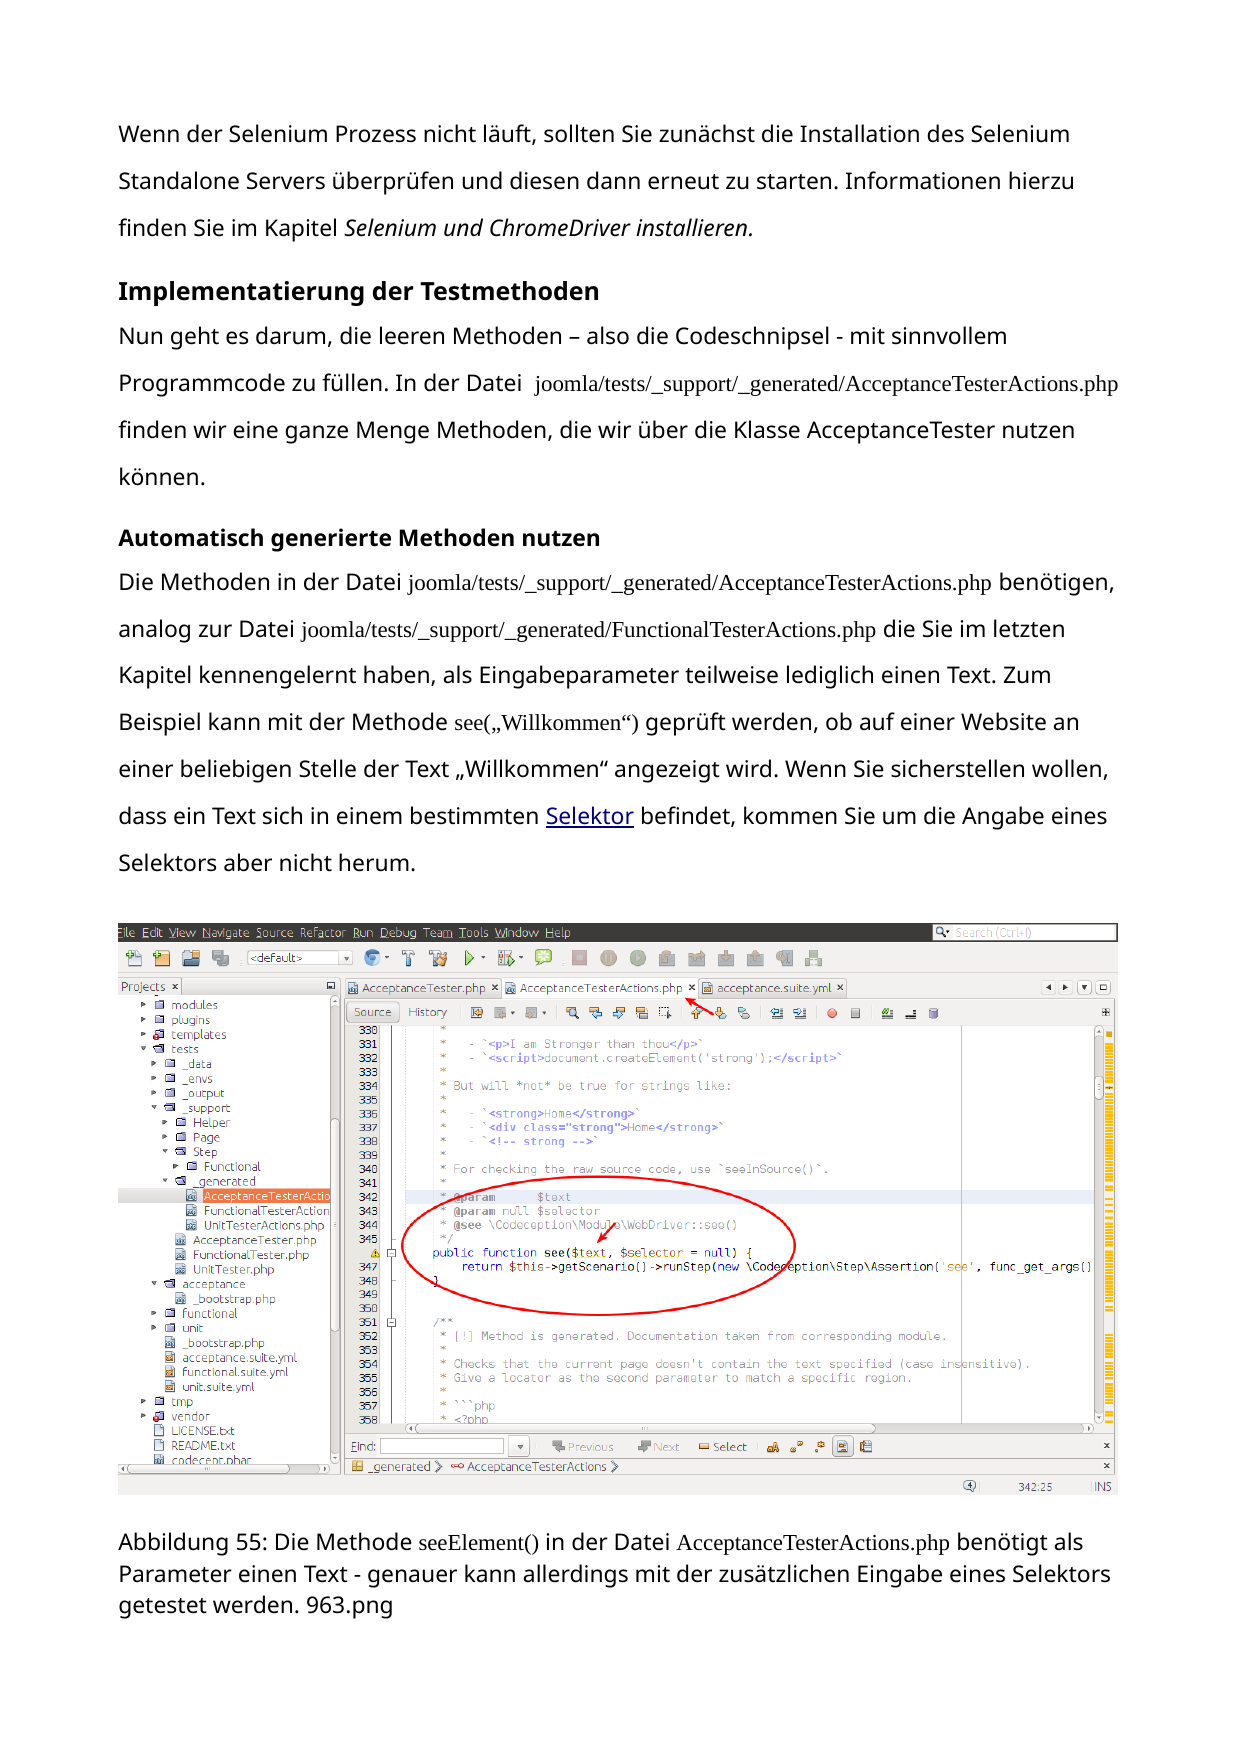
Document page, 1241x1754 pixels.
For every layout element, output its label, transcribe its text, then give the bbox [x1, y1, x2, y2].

subtitle Automatisch generierte Methoden nutzen [118, 522, 1122, 553]
text Die Methoden in der Datei joomla/tests/_support/_generated/AcceptanceTesterActions.php benötigen, analog zur Datei joomla/tests/_support/_generated/FunctionalTesterActions.php die Sie im letzten Kapitel kennengelernt haben, als Eingabeparameter teilweise lediglich einen Text. Zum Beispiel kann mit der Methode see(„Willkommen“) geprüft werden, ob auf einer Website an einer beliebigen Stelle der Text „Willkommen“ angezeigt wird. Wenn Sie sicherstellen wollen, dass ein Text sich in einem bestimmten Selektor befindet, kommen Sie um die Angabe eines Selektors aber nicht herum. [118, 566, 1122, 878]
text Abbildung 55: Die Methode seeElement() in der Datei AcceptanceTesterActions.php benötigt als Parameter einen Text - genauer kann allerdings mit der zusätzlichen Eingabe eines Selektors getestet werden. 963.png [118, 1495, 1122, 1620]
picture [118, 921, 1123, 1495]
subtitle Implementatierung der Testmethoden [118, 273, 1122, 307]
text Nun geht es darum, die leeren Methoden – also die Codeschnipsel - mit sinnvollem Programmcode zu füllen. In der Datei joomla/tests/_support/_generated/AcceptanceTesterActions.php finden wir eine ganze Menge Methoden, die wir über die Klasse AcceptanceTester nutzen können. [118, 320, 1122, 492]
text Wenn der Selenium Prozess nicht läuft, sollten Sie zunächst die Installation des Selenium Standalone Servers überprüfen und diesen dann erneut zu starten. Informationen hierzu finden Sie im Kapitel Selenium und ChromeDriver installieren. [118, 118, 1122, 243]
